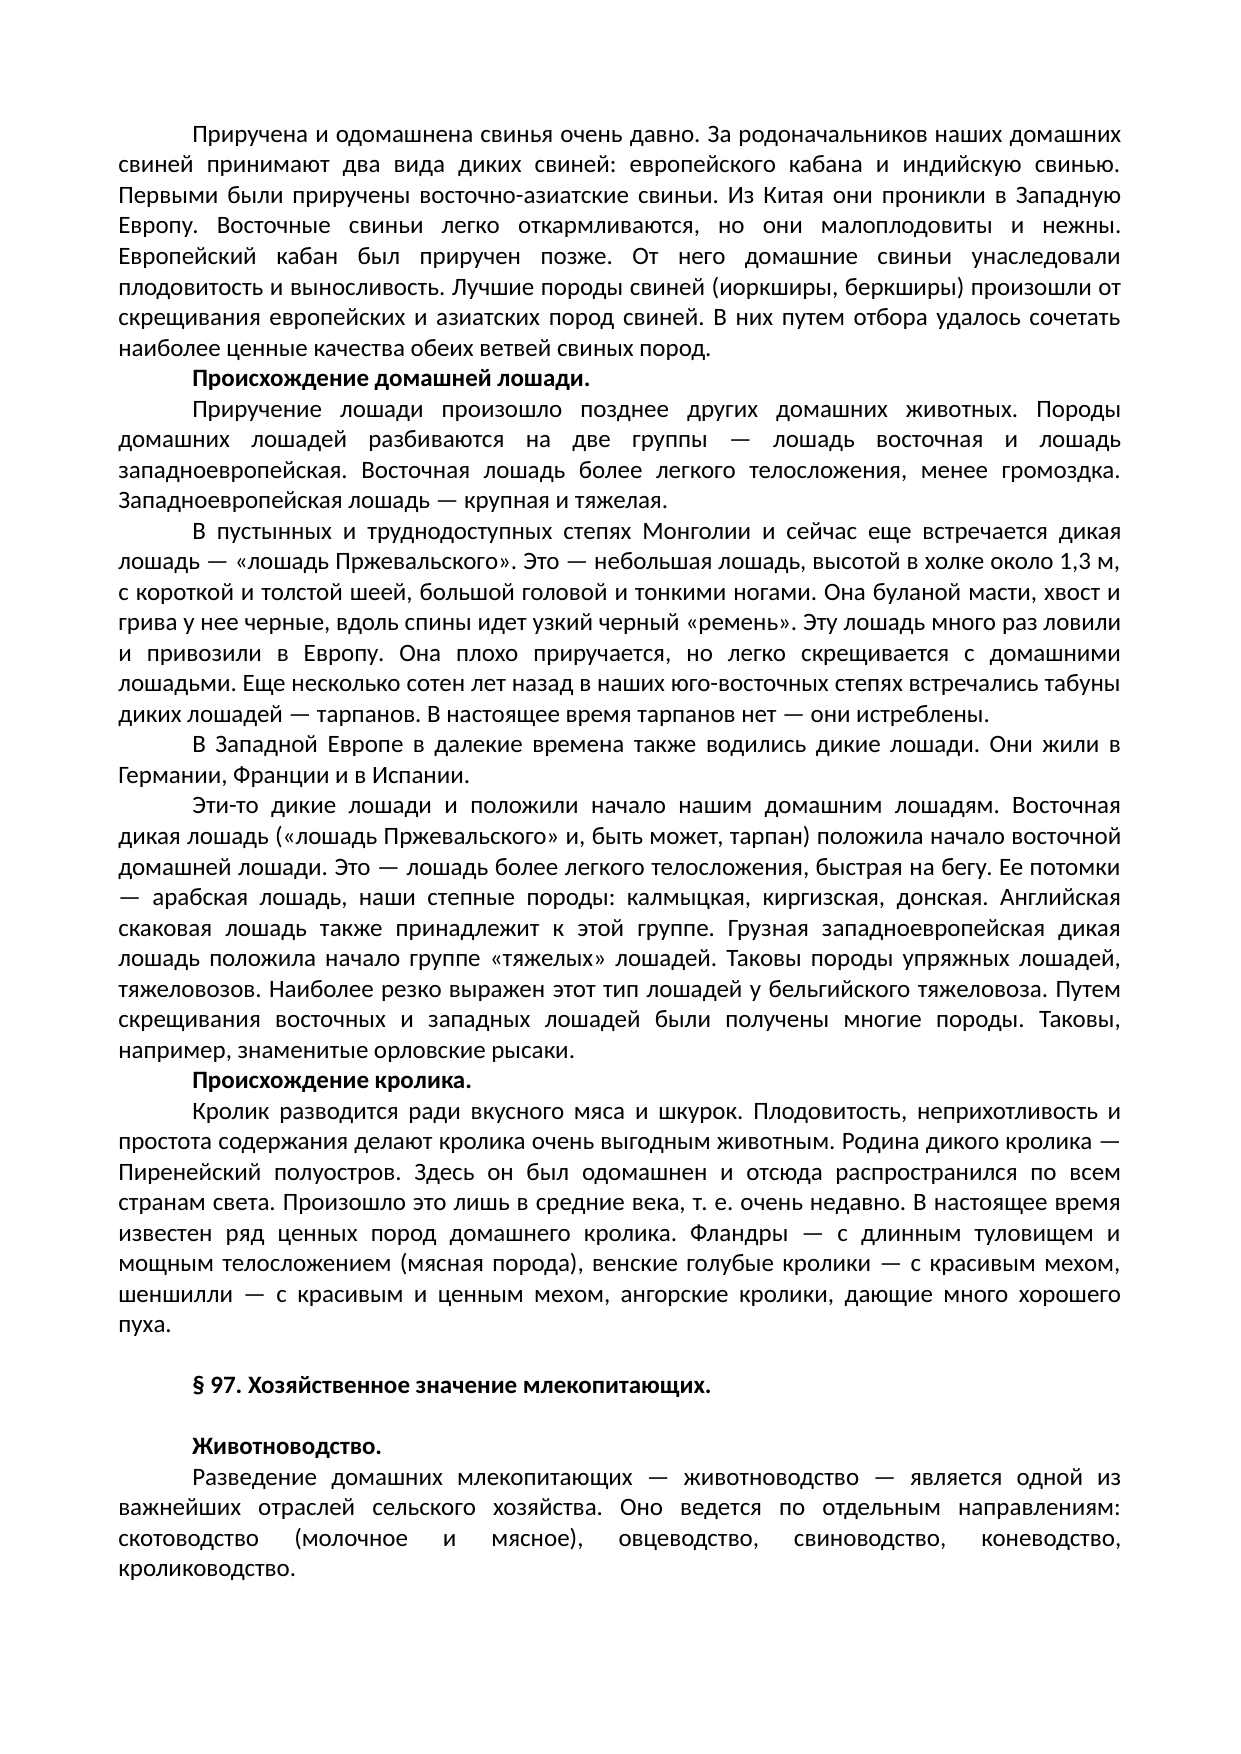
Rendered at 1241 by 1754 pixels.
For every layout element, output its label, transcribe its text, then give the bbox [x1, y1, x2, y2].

text В Западной Европе в далекие времена также водились дикие лошади. Они жили в Германии, Франции и в Испании. [118, 728, 1122, 789]
text Приручение лошади произошло позднее других домашних животных. Породы домашних лошадей разбиваются на две группы — лошадь восточная и лошадь западноевропейская. Восточная лошадь более легкого телосложения, менее громоздка. Западноевропейская лошадь — крупная и тяжелая. [118, 393, 1122, 515]
text Происхождение кролика. [118, 1064, 1122, 1095]
text § 97. Хозяйственное значение млекопитающих. [118, 1369, 1122, 1400]
text Животноводство. [118, 1431, 1122, 1461]
text Происхождение домашней лошади. [118, 362, 1122, 393]
text Разведение домашних млекопитающих — животноводство — является одной из важнейших отраслей сельского хозяйства. Оно ведется по отдельным направлениям: скотоводство (молочное и мясное), овцеводство, свиноводство, коневодство, кролиководство. [118, 1461, 1122, 1583]
text В пустынных и труднодоступных степях Монголии и сейчас еще встречается дикая лошадь — «лошадь Пржевальского». Это — небольшая лошадь, высотой в холке около 1,3 м, с короткой и толстой шеей, большой головой и тонкими ногами. Она буланой масти, хвост и грива у нее черные, вдоль спины идет узкий черный «ремень». Эту лошадь много раз ловили и привозили в Европу. Она плохо приручается, но легко скрещивается с домашними лошадьми. Еще несколько сотен лет назад в наших юго-восточных степях встречались табуны диких лошадей — тарпанов. В настоящее время тарпанов нет — они истреблены. [118, 515, 1122, 728]
text Приручена и одомашнена свинья очень давно. За родоначальников наших домашних свиней принимают два вида диких свиней: европейского кабана и индийскую свинью. Первыми были приручены восточно-азиатские свиньи. Из Китая они проникли в Западную Европу. Восточные свиньи легко откармливаются, но они малоплодовиты и нежны. Европейский кабан был приручен позже. От него домашние свиньи унаследовали плодовитость и выносливость. Лучшие породы свиней (иоркширы, беркширы) произошли от скрещивания европейских и азиатских пород свиней. В них путем отбора удалось сочетать наиболее ценные качества обеих ветвей свиных пород. [118, 118, 1122, 362]
text Кролик разводится ради вкусного мяса и шкурок. Плодовитость, неприхотливость и простота содержания делают кролика очень выгодным животным. Родина дикого кролика — Пиренейский полуостров. Здесь он был одомашнен и отсюда распространился по всем странам света. Произошло это лишь в средние века, т. е. очень недавно. В настоящее время известен ряд ценных пород домашнего кролика. Фландры — с длинным туловищем и мощным телосложением (мясная порода), венские голубые кролики — с красивым мехом, шеншилли — с красивым и ценным мехом, ангорские кролики, дающие много хорошего пуха. [118, 1095, 1122, 1339]
text Эти-то дикие лошади и положили начало нашим домашним лошадям. Восточная дикая лошадь («лошадь Пржевальского» и, быть может, тарпан) положила начало восточной домашней лошади. Это — лошадь более легкого телосложения, быстрая на бегу. Ее потомки — арабская лошадь, наши степные породы: калмыцкая, киргизская, донская. Английская скаковая лошадь также принадлежит к этой группе. Грузная западноевропейская дикая лошадь положила начало группе «тяжелых» лошадей. Таковы породы упряжных лошадей, тяжеловозов. Наиболее резко выражен этот тип лошадей у бельгийского тяжеловоза. Путем скрещивания восточных и западных лошадей были получены многие породы. Таковы, например, знаменитые орловские рысаки. [118, 789, 1122, 1064]
